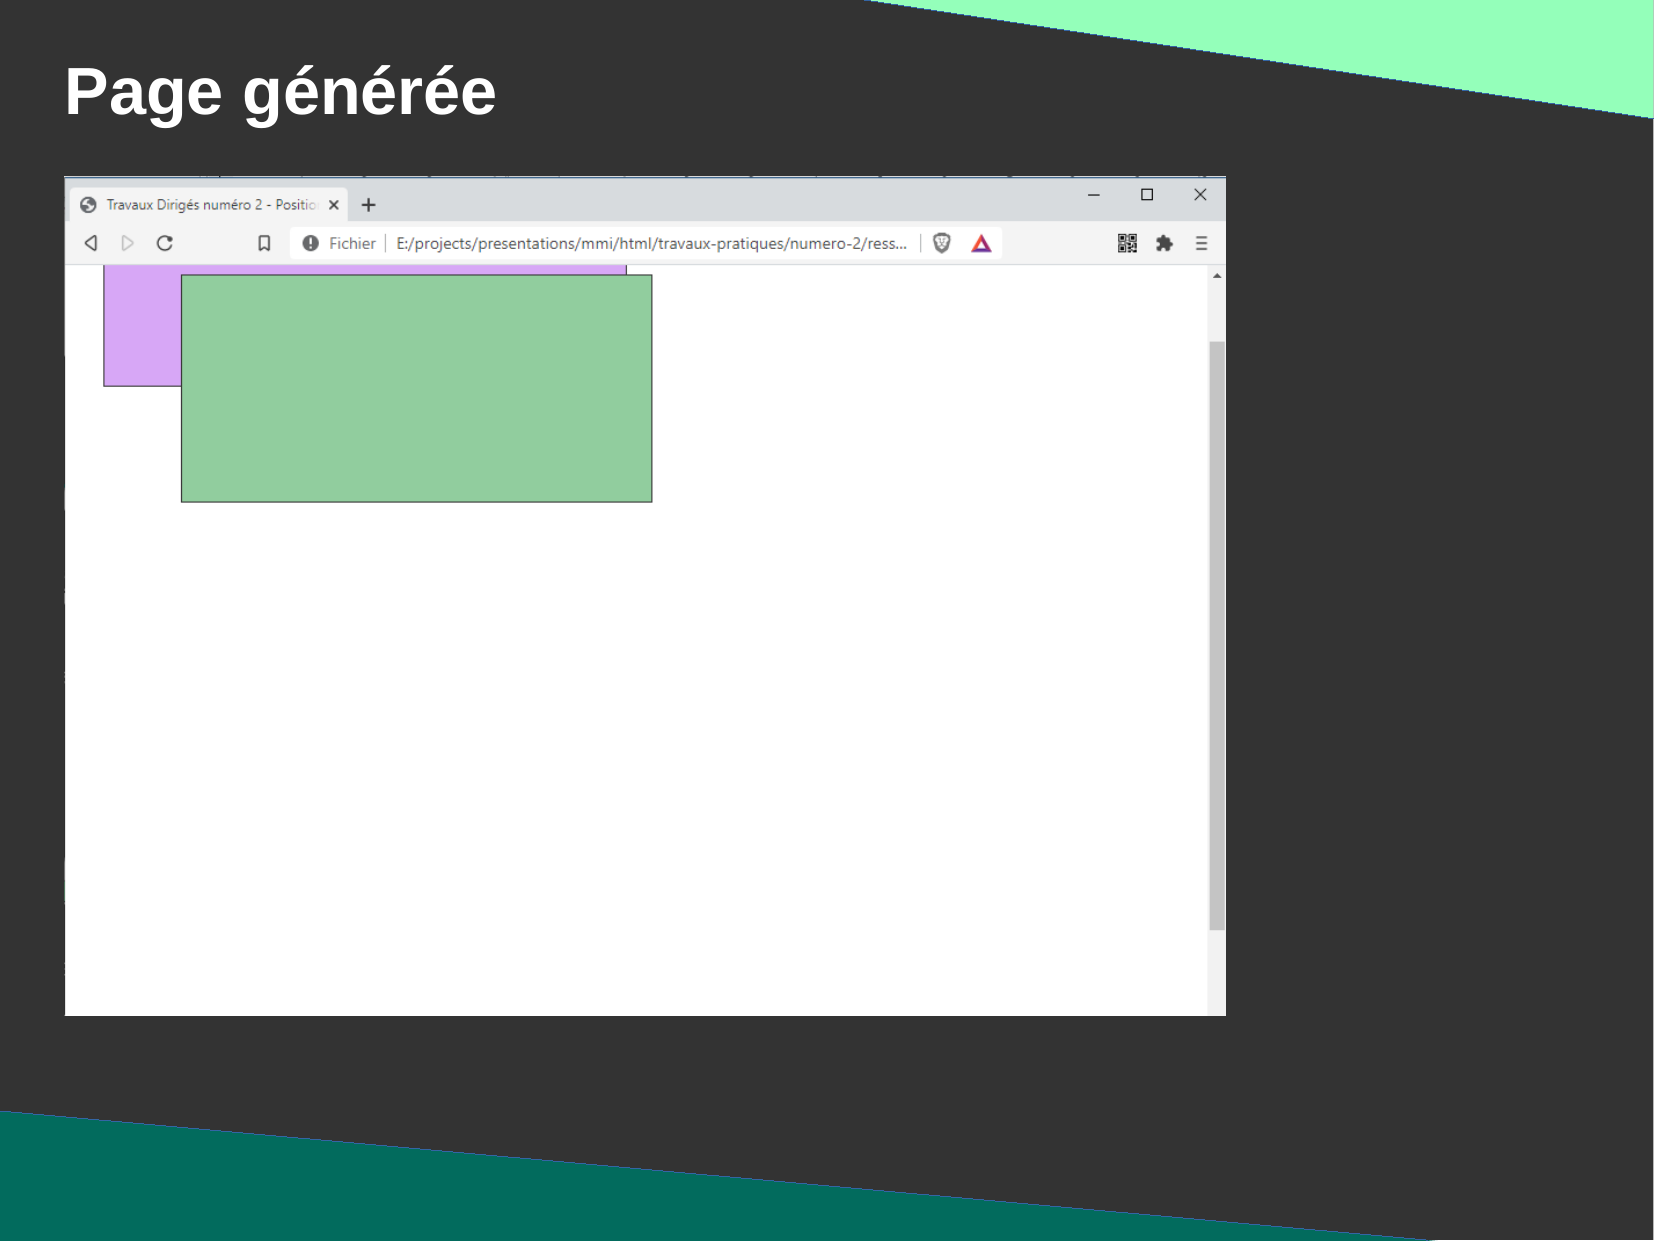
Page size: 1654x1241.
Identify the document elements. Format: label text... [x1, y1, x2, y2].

title Page générée [64, 54, 1553, 157]
text_box [864, 0, 1654, 119]
picture [64, 176, 1226, 1016]
